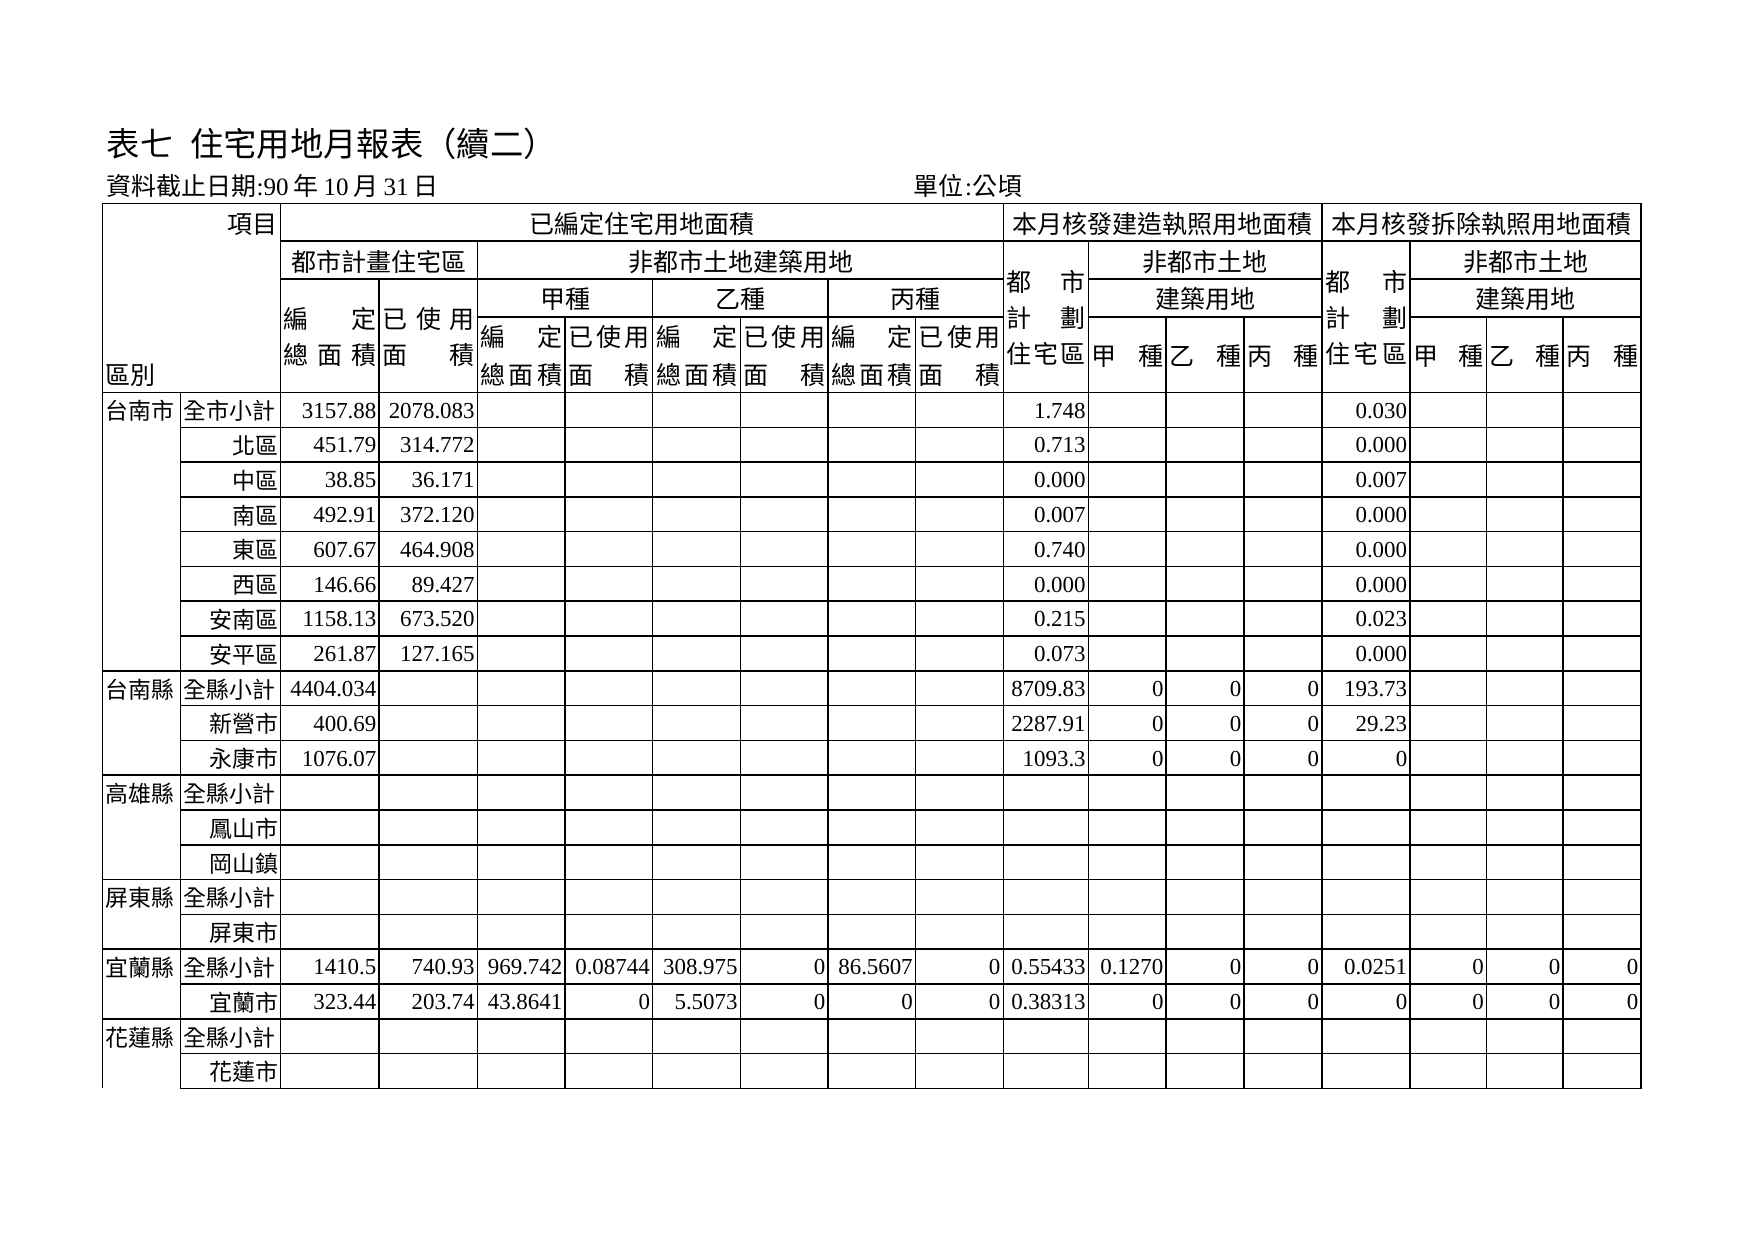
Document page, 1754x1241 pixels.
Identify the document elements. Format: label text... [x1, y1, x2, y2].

table_cell 0 [741, 985, 827, 1018]
table_cell [829, 428, 915, 461]
table_cell 0 [1245, 985, 1321, 1018]
table_cell 全縣小計 [181, 776, 280, 809]
table_cell [1245, 1054, 1321, 1087]
table_cell 丙種 [1245, 318, 1321, 392]
table_cell [380, 741, 477, 774]
table_cell 永康市 [181, 741, 280, 774]
table_cell [1564, 1020, 1640, 1053]
table_cell [1564, 846, 1640, 879]
table_cell [1089, 1020, 1165, 1053]
table_cell 全縣小計 [181, 1020, 280, 1053]
table_cell 0.000 [1004, 567, 1088, 600]
table_cell 607.67 [281, 532, 378, 566]
table_cell [380, 672, 477, 705]
table_cell [1245, 846, 1321, 879]
table_cell [1089, 567, 1165, 600]
table_cell 464.908 [380, 532, 477, 566]
table_cell 全縣小計 [181, 880, 280, 913]
table_cell [1411, 776, 1486, 809]
table_cell [653, 811, 740, 844]
table_cell [566, 567, 652, 600]
table_cell [1564, 811, 1640, 844]
table_cell [916, 880, 1003, 913]
table_cell [1487, 393, 1562, 426]
table_cell [478, 706, 564, 739]
table_header 項目 [196, 204, 280, 240]
table_cell 南區 [181, 498, 280, 531]
table_cell 8709.83 [1004, 672, 1088, 705]
table_cell 0 [1089, 985, 1165, 1018]
table_cell 0 [1245, 741, 1321, 774]
table_cell [653, 1020, 740, 1053]
table_cell [478, 880, 564, 913]
table_cell 1076.07 [281, 741, 378, 774]
table_cell 193.73 [1323, 672, 1409, 705]
table_cell 乙種 [1167, 318, 1243, 392]
table_cell 編定 [478, 318, 564, 354]
table_cell [1411, 915, 1486, 948]
table_cell [1167, 428, 1243, 461]
table_cell [829, 741, 915, 774]
table_cell 0.740 [1004, 532, 1088, 566]
table_cell 5.5073 [653, 985, 740, 1018]
table_cell [566, 498, 652, 531]
table_cell 0 [1564, 950, 1640, 983]
table_cell [1487, 706, 1562, 739]
table_cell [1411, 1020, 1486, 1053]
table_cell [281, 915, 378, 948]
table_cell [478, 741, 564, 774]
table_cell 1093.3 [1004, 741, 1088, 774]
table_cell [1323, 880, 1409, 913]
table_cell 372.120 [380, 498, 477, 531]
table_cell 0 [1089, 706, 1165, 739]
table_cell 0 [1323, 741, 1409, 774]
table_cell 0 [829, 985, 915, 1018]
table_cell [1564, 393, 1640, 426]
table_cell 89.427 [380, 567, 477, 600]
table_cell 0 [1411, 985, 1486, 1018]
table_cell [741, 637, 827, 670]
table_cell [1411, 741, 1486, 774]
table_cell [281, 811, 378, 844]
table_cell [1167, 1054, 1243, 1087]
table_cell 編定 總面積 [281, 280, 378, 392]
table_cell [281, 880, 378, 913]
table_cell [741, 811, 827, 844]
table_cell 屏東縣 [103, 880, 180, 948]
table_cell [566, 880, 652, 913]
table_cell 東區 [181, 532, 280, 566]
table_cell [1167, 846, 1243, 879]
table_cell [478, 463, 564, 496]
table_cell 0 [916, 985, 1003, 1018]
table_cell [1411, 498, 1486, 531]
table_cell [1411, 567, 1486, 600]
table_cell [741, 672, 827, 705]
table_cell 台南市 [103, 393, 180, 670]
table_cell [1245, 776, 1321, 809]
table_cell [916, 532, 1003, 566]
table_cell [829, 637, 915, 670]
table_cell [653, 880, 740, 913]
table_cell [829, 498, 915, 531]
table_cell 0 [741, 950, 827, 983]
table_cell [478, 811, 564, 844]
table_cell [380, 706, 477, 739]
table_cell 非都市土地 [1411, 242, 1640, 278]
table_cell [1411, 706, 1486, 739]
table_cell [829, 672, 915, 705]
table_cell [566, 776, 652, 809]
table_cell 323.44 [281, 985, 378, 1018]
table_cell [478, 532, 564, 566]
table_cell 台南縣 [103, 672, 180, 774]
table_cell [1564, 463, 1640, 496]
table_cell [829, 567, 915, 600]
table_cell [1411, 393, 1486, 426]
table_cell [1411, 672, 1486, 705]
table_cell [1323, 1020, 1409, 1053]
table_cell [1411, 637, 1486, 670]
table_cell [281, 846, 378, 879]
table_cell [1564, 602, 1640, 635]
table_cell [1089, 602, 1165, 635]
table_cell [916, 602, 1003, 635]
table_cell [1411, 1054, 1486, 1087]
table_cell 岡山鎮 [181, 846, 280, 879]
table_cell 花蓮市 [181, 1054, 280, 1087]
table_cell [566, 741, 652, 774]
table_cell 0.023 [1323, 602, 1409, 635]
table_cell 0 [1167, 741, 1243, 774]
table_cell 西區 [181, 567, 280, 600]
table_cell 鳳山市 [181, 811, 280, 844]
table_cell [1245, 602, 1321, 635]
table_cell [741, 915, 827, 948]
table_cell 都市 計劃 住宅區 [1004, 242, 1088, 392]
table_cell 建築用地 [1411, 280, 1640, 316]
table_cell [1564, 915, 1640, 948]
table_cell [1564, 567, 1640, 600]
table_cell [653, 393, 740, 426]
table_cell 1158.13 [281, 602, 378, 635]
table_cell 0.073 [1004, 637, 1088, 670]
table_cell 314.772 [380, 428, 477, 461]
table_cell [478, 915, 564, 948]
table_cell [478, 846, 564, 879]
table_cell [653, 741, 740, 774]
table_cell [1487, 1054, 1562, 1087]
table_cell 已使用 [741, 318, 827, 354]
table_cell [566, 846, 652, 879]
table_cell [653, 463, 740, 496]
table_cell [566, 463, 652, 496]
table_cell 0.1270 [1089, 950, 1165, 983]
table_cell [829, 915, 915, 948]
table_cell 0.38313 [1004, 985, 1088, 1018]
table_cell [478, 393, 564, 426]
table_cell [566, 532, 652, 566]
table_cell [478, 1020, 564, 1053]
table_cell [1167, 776, 1243, 809]
table_cell [916, 811, 1003, 844]
table_cell [829, 706, 915, 739]
table_cell [1089, 393, 1165, 426]
table_cell [1564, 1054, 1640, 1087]
table_cell [741, 463, 827, 496]
table_cell 0 [916, 950, 1003, 983]
table_cell [380, 811, 477, 844]
table_cell 0 [1167, 706, 1243, 739]
table_cell [196, 240, 280, 278]
table_cell 0.007 [1004, 498, 1088, 531]
table_cell [741, 532, 827, 566]
table_cell [566, 811, 652, 844]
table_cell [1411, 602, 1486, 635]
table_cell 總面積 [829, 354, 915, 392]
table_cell [653, 602, 740, 635]
table_cell [829, 1054, 915, 1087]
table_cell 36.171 [380, 463, 477, 496]
table_cell 400.69 [281, 706, 378, 739]
table_cell [1245, 915, 1321, 948]
table_cell [1487, 811, 1562, 844]
table_cell [380, 776, 477, 809]
table_cell [916, 1020, 1003, 1053]
table_cell [916, 915, 1003, 948]
table_cell 新營市 [181, 706, 280, 739]
table_cell 已使用 [916, 318, 1003, 354]
table_cell 203.74 [380, 985, 477, 1018]
table_cell 0 [1245, 706, 1321, 739]
table_cell 0.0251 [1323, 950, 1409, 983]
table_cell 乙種 [653, 280, 827, 316]
table_cell [103, 240, 196, 278]
table_cell [380, 1054, 477, 1087]
table_cell [1089, 880, 1165, 913]
table_cell [741, 1020, 827, 1053]
table_cell 0.08744 [566, 950, 652, 983]
table_cell 花蓮縣 [103, 1020, 180, 1087]
table_cell [916, 1054, 1003, 1087]
table_cell 0.007 [1323, 463, 1409, 496]
table_cell [1245, 811, 1321, 844]
table_cell [1323, 915, 1409, 948]
table_cell 丙種 [829, 280, 1003, 316]
table_cell [103, 278, 196, 316]
table_cell 0.713 [1004, 428, 1088, 461]
table_cell 全市小計 [181, 393, 280, 426]
table_cell [1564, 498, 1640, 531]
table_cell 308.975 [653, 950, 740, 983]
table_cell [1487, 637, 1562, 670]
table_cell [741, 776, 827, 809]
table_cell [1089, 1054, 1165, 1087]
table_cell [1245, 428, 1321, 461]
table_cell 0 [1564, 985, 1640, 1018]
table_cell [829, 393, 915, 426]
text 表七 住宅用地月報表（續二） [106, 118, 1648, 166]
table_cell [1004, 915, 1088, 948]
table_cell [566, 428, 652, 461]
table_cell [1487, 915, 1562, 948]
table_cell [1089, 532, 1165, 566]
table_cell [653, 915, 740, 948]
table_cell 屏東市 [181, 915, 280, 948]
table_cell [1564, 428, 1640, 461]
table_cell [1004, 811, 1088, 844]
table_cell 2078.083 [380, 393, 477, 426]
table_cell [1167, 1020, 1243, 1053]
table_cell 740.93 [380, 950, 477, 983]
table_cell [1245, 880, 1321, 913]
table_cell [1089, 846, 1165, 879]
table_cell 0.000 [1323, 428, 1409, 461]
table_cell [281, 776, 378, 809]
table_cell [566, 637, 652, 670]
table_cell 0 [1487, 950, 1562, 983]
table_cell [653, 428, 740, 461]
table_cell [1245, 463, 1321, 496]
table_cell 673.520 [380, 602, 477, 635]
table_cell 29.23 [1323, 706, 1409, 739]
table_cell 已使用 [566, 318, 652, 354]
table_cell [653, 498, 740, 531]
table_cell [653, 532, 740, 566]
table_cell [829, 1020, 915, 1053]
table_header 本月核發建造執照用地面積 [1004, 204, 1321, 240]
table_cell [829, 532, 915, 566]
table_cell [478, 776, 564, 809]
table_cell 0.000 [1323, 567, 1409, 600]
table_cell 0 [1323, 985, 1409, 1018]
table_cell 0 [1245, 950, 1321, 983]
table_cell [1089, 428, 1165, 461]
table_cell [653, 672, 740, 705]
table_cell 0 [1089, 672, 1165, 705]
table_cell [829, 811, 915, 844]
table_cell [1487, 776, 1562, 809]
table_cell [1487, 602, 1562, 635]
table_cell [653, 706, 740, 739]
table_cell 0 [1167, 950, 1243, 983]
table_cell [1487, 672, 1562, 705]
table_cell [1564, 637, 1640, 670]
table_cell [829, 602, 915, 635]
table_cell [741, 880, 827, 913]
table_cell [1411, 463, 1486, 496]
table_cell [1245, 567, 1321, 600]
table_cell [566, 602, 652, 635]
table_cell [1411, 880, 1486, 913]
table_cell [916, 706, 1003, 739]
table_cell [1564, 532, 1640, 566]
table_cell 0 [1167, 672, 1243, 705]
table_cell [1323, 846, 1409, 879]
table_cell [1004, 776, 1088, 809]
table_cell [653, 1054, 740, 1087]
table_cell 1410.5 [281, 950, 378, 983]
table_cell 總面積 [478, 354, 564, 392]
table_cell 建築用地 [1089, 280, 1321, 316]
table_cell [653, 637, 740, 670]
table_cell [1487, 880, 1562, 913]
table_cell [1245, 393, 1321, 426]
table_cell [916, 846, 1003, 879]
table_cell [478, 602, 564, 635]
table_cell [1004, 846, 1088, 879]
table_cell 969.742 [478, 950, 564, 983]
table_cell [653, 776, 740, 809]
table_cell [478, 428, 564, 461]
table_cell 261.87 [281, 637, 378, 670]
table_cell [478, 1054, 564, 1087]
table_cell [1089, 776, 1165, 809]
table_cell 0 [1245, 672, 1321, 705]
table_cell 丙種 [1564, 318, 1640, 392]
table_cell 非都市土地 [1089, 242, 1321, 278]
table_cell [1167, 393, 1243, 426]
table_cell [741, 498, 827, 531]
table_cell [1089, 463, 1165, 496]
table_cell [1487, 532, 1562, 566]
table_cell 3157.88 [281, 393, 378, 426]
table_cell [1089, 915, 1165, 948]
table_cell 甲種 [1411, 318, 1486, 392]
table_cell [566, 915, 652, 948]
table_cell [1167, 463, 1243, 496]
table_cell 區別 [103, 354, 196, 392]
table_cell [380, 1020, 477, 1053]
table_cell 高雄縣 [103, 776, 180, 879]
table_cell 宜蘭縣 [103, 950, 180, 1018]
table_cell [281, 1054, 378, 1087]
table_cell 0 [1167, 985, 1243, 1018]
table_cell [741, 393, 827, 426]
table_cell [1004, 1020, 1088, 1053]
table_cell [196, 354, 280, 392]
table_cell [1323, 776, 1409, 809]
table_cell 編定 [653, 318, 740, 354]
table_cell 全縣小計 [181, 672, 280, 705]
table_cell 127.165 [380, 637, 477, 670]
table_header [103, 204, 196, 240]
table_cell 0.000 [1323, 637, 1409, 670]
table_cell [1487, 1020, 1562, 1053]
table_cell 全縣小計 [181, 950, 280, 983]
table_cell [478, 567, 564, 600]
table_cell [916, 498, 1003, 531]
table_cell [916, 428, 1003, 461]
table_cell [1564, 741, 1640, 774]
table_cell 面積 [916, 354, 1003, 392]
table_cell 編定 [829, 318, 915, 354]
table_cell 0 [1487, 985, 1562, 1018]
table_cell 宜蘭市 [181, 985, 280, 1018]
table_cell [1411, 532, 1486, 566]
table_cell [741, 567, 827, 600]
table_cell 0.000 [1323, 498, 1409, 531]
table_cell [566, 1054, 652, 1087]
table_cell [653, 846, 740, 879]
table_cell [1487, 741, 1562, 774]
table_cell [566, 672, 652, 705]
table_cell [1167, 532, 1243, 566]
table_cell 已使用 面積 [380, 280, 477, 392]
table_cell [1089, 498, 1165, 531]
table_cell 0 [1089, 741, 1165, 774]
table_cell 安南區 [181, 602, 280, 635]
table_cell [380, 915, 477, 948]
table_cell [1564, 706, 1640, 739]
table_cell [829, 463, 915, 496]
table_cell [1004, 880, 1088, 913]
table_header 本月核發拆除執照用地面積 [1323, 204, 1640, 240]
table_cell [1167, 915, 1243, 948]
table_cell 0.55433 [1004, 950, 1088, 983]
table_cell [566, 1020, 652, 1053]
table_cell [741, 1054, 827, 1087]
table_cell [916, 463, 1003, 496]
table_cell 4404.034 [281, 672, 378, 705]
table_cell [1167, 811, 1243, 844]
table_cell [916, 672, 1003, 705]
table_cell 0.030 [1323, 393, 1409, 426]
table_cell 都市計畫住宅區 [281, 242, 477, 278]
table_header 已編定住宅用地面積 [281, 204, 1003, 240]
table_cell 甲種 [478, 280, 652, 316]
table_cell [1167, 602, 1243, 635]
table_cell [1323, 1054, 1409, 1087]
table_cell [916, 567, 1003, 600]
table_cell [380, 880, 477, 913]
table_cell [196, 316, 280, 354]
table_cell [829, 846, 915, 879]
table_cell 451.79 [281, 428, 378, 461]
table_cell 43.8641 [478, 985, 564, 1018]
table_cell [1167, 498, 1243, 531]
table_cell [1487, 428, 1562, 461]
table_cell [380, 846, 477, 879]
table_cell 安平區 [181, 637, 280, 670]
table_cell 0.000 [1004, 463, 1088, 496]
text 資料截止日期:90年10月31日 單位:公頃 [106, 166, 1648, 203]
table_cell 0 [1411, 950, 1486, 983]
table_cell [478, 672, 564, 705]
table_cell 乙種 [1487, 318, 1562, 392]
table_cell [478, 498, 564, 531]
table_cell [1245, 637, 1321, 670]
table_cell [916, 741, 1003, 774]
table_cell [1089, 811, 1165, 844]
table_cell [1167, 880, 1243, 913]
table_cell [566, 706, 652, 739]
table_cell [1564, 880, 1640, 913]
table_cell 38.85 [281, 463, 378, 496]
table_cell [1089, 637, 1165, 670]
table_cell 面積 [566, 354, 652, 392]
table_cell [1564, 776, 1640, 809]
table_cell 0.215 [1004, 602, 1088, 635]
table_cell 面積 [741, 354, 827, 392]
table_cell [829, 880, 915, 913]
table_cell 0 [566, 985, 652, 1018]
table_cell 1.748 [1004, 393, 1088, 426]
table_cell 492.91 [281, 498, 378, 531]
table_cell [1487, 463, 1562, 496]
table_cell [1245, 532, 1321, 566]
table_cell 中區 [181, 463, 280, 496]
table_cell [1245, 498, 1321, 531]
table_cell [653, 567, 740, 600]
table_cell [1167, 567, 1243, 600]
table_cell [1167, 637, 1243, 670]
table_cell [741, 602, 827, 635]
table_cell [1323, 811, 1409, 844]
table_cell [1564, 672, 1640, 705]
table_cell 0.000 [1323, 532, 1409, 566]
table_cell [1411, 811, 1486, 844]
table_cell [478, 637, 564, 670]
table_cell [1487, 567, 1562, 600]
table_cell [741, 706, 827, 739]
table_cell [829, 776, 915, 809]
table_cell [1004, 1054, 1088, 1087]
table_cell 146.66 [281, 567, 378, 600]
table_cell 2287.91 [1004, 706, 1088, 739]
table_cell [1487, 498, 1562, 531]
table_cell 總面積 [653, 354, 740, 392]
table_cell [1487, 846, 1562, 879]
table_cell [741, 846, 827, 879]
table_cell [741, 428, 827, 461]
table_cell [103, 316, 196, 354]
table_cell [281, 1020, 378, 1053]
table_cell [741, 741, 827, 774]
table_cell [1411, 846, 1486, 879]
table_cell [916, 776, 1003, 809]
table_cell 北區 [181, 428, 280, 461]
table_cell 甲種 [1089, 318, 1165, 392]
table_cell [196, 278, 280, 316]
table_cell 都市 計劃 住宅區 [1323, 242, 1409, 392]
table_cell [1411, 428, 1486, 461]
table_cell [1245, 1020, 1321, 1053]
table_cell [916, 637, 1003, 670]
table_cell 非都市土地建築用地 [478, 242, 1003, 278]
table_cell [566, 393, 652, 426]
table_cell 86.5607 [829, 950, 915, 983]
table_cell [916, 393, 1003, 426]
